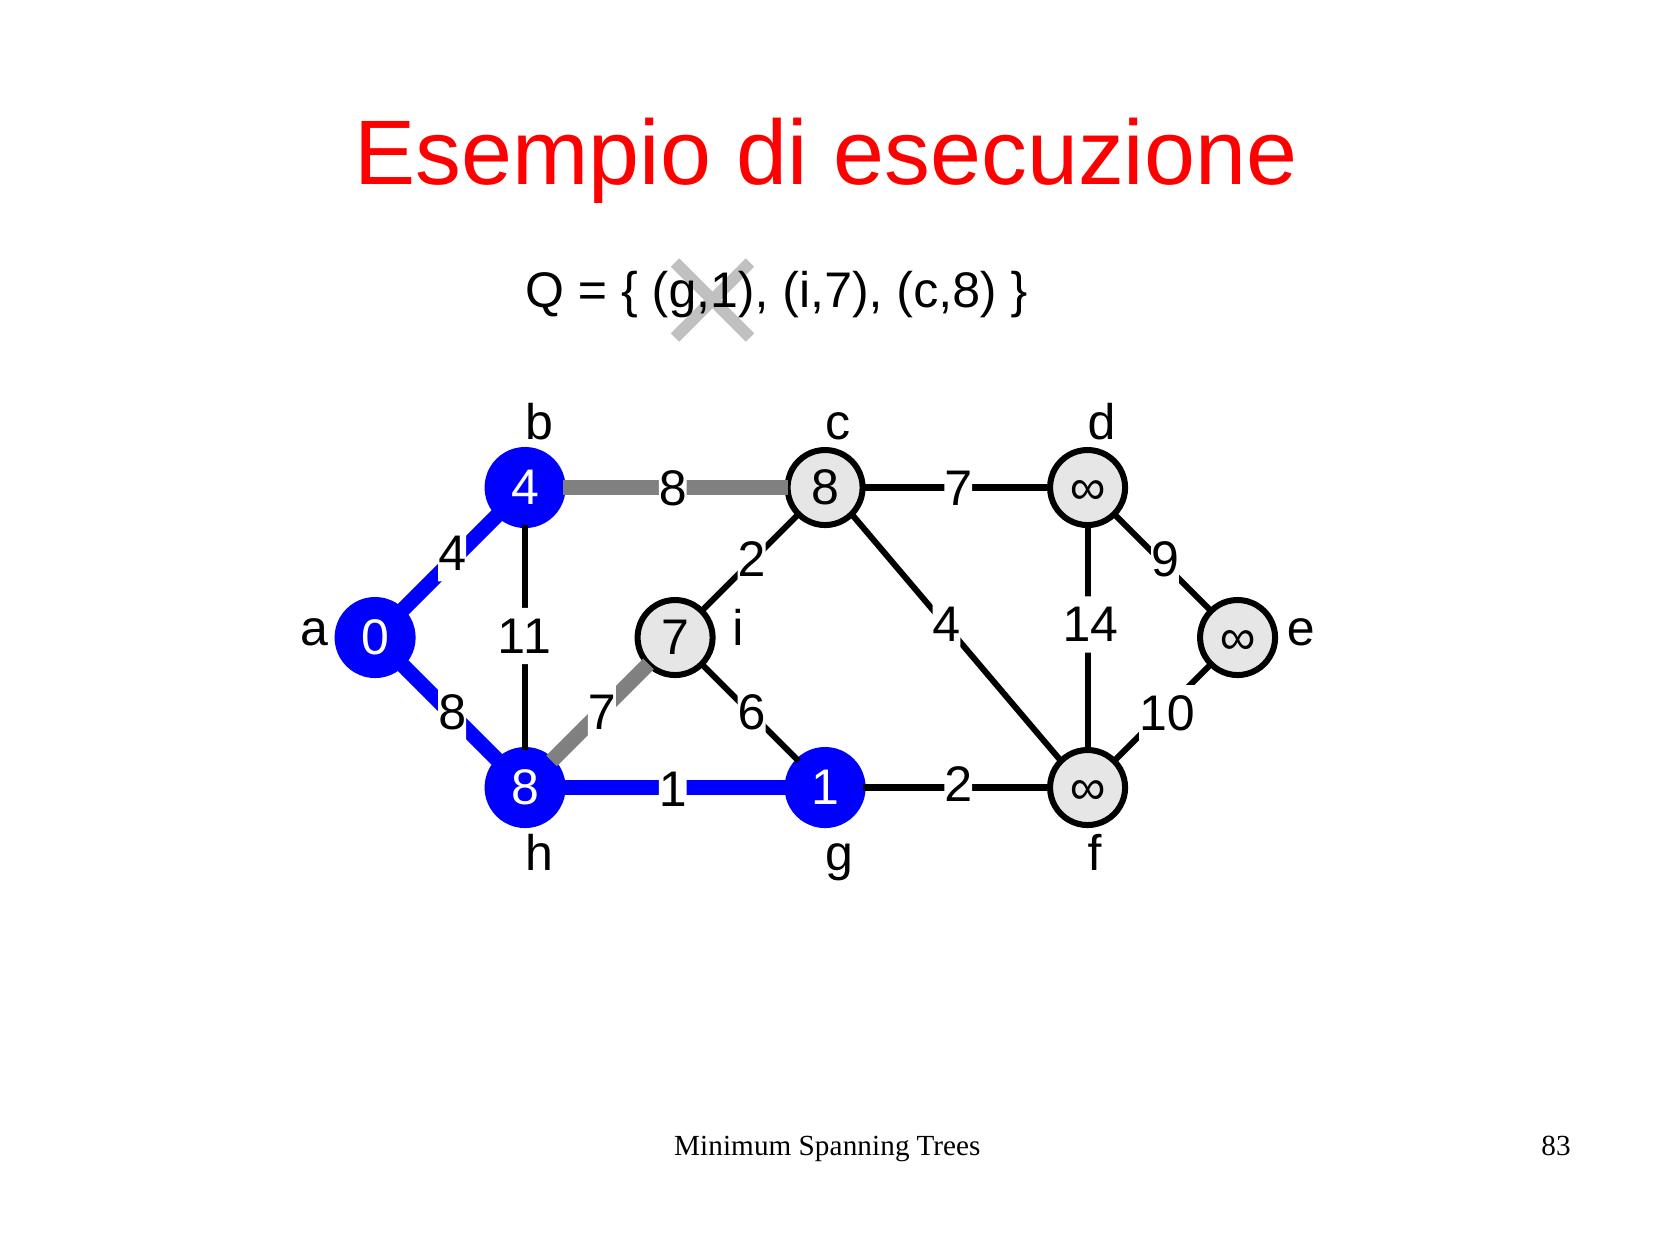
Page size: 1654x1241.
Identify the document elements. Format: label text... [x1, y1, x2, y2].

text_box b [525, 394, 563, 451]
text_box 10 [1139, 685, 1195, 742]
text_box i [732, 600, 770, 657]
text_box 4 [438, 525, 467, 582]
text_box 1 [658, 761, 687, 818]
text_box 8 [438, 684, 467, 741]
text_box h [525, 825, 563, 882]
title Esempio di esecuzione [82, 49, 1571, 257]
text_box 7 [587, 684, 616, 742]
text_box e [1286, 600, 1325, 657]
text_box ∞ [1050, 750, 1126, 826]
text_box 4 [487, 450, 563, 525]
text_box d [1087, 394, 1126, 451]
text_box ∞ [1200, 600, 1276, 676]
text_box 8 [788, 450, 863, 526]
text_box 7 [637, 600, 713, 676]
text_box c [825, 394, 863, 451]
text_box 0 [338, 600, 413, 676]
text_box 9 [1151, 531, 1179, 588]
text_box Q = { (g,1), (i,7), (c,8) } [525, 262, 1501, 319]
text_box 7 [944, 460, 973, 517]
text_box a [300, 600, 338, 657]
text_box 14 [1062, 596, 1119, 653]
text_box 2 [944, 756, 973, 813]
text_box g [825, 825, 863, 882]
text_box ∞ [1050, 450, 1126, 525]
text_box 6 [737, 684, 766, 742]
text_box 8 [487, 750, 563, 826]
text_box 2 [737, 531, 766, 588]
text_box 11 [497, 607, 557, 665]
text_box f [1087, 825, 1126, 882]
text_box 1 [788, 750, 863, 826]
text_box 8 [658, 460, 687, 517]
text_box 4 [932, 596, 961, 653]
